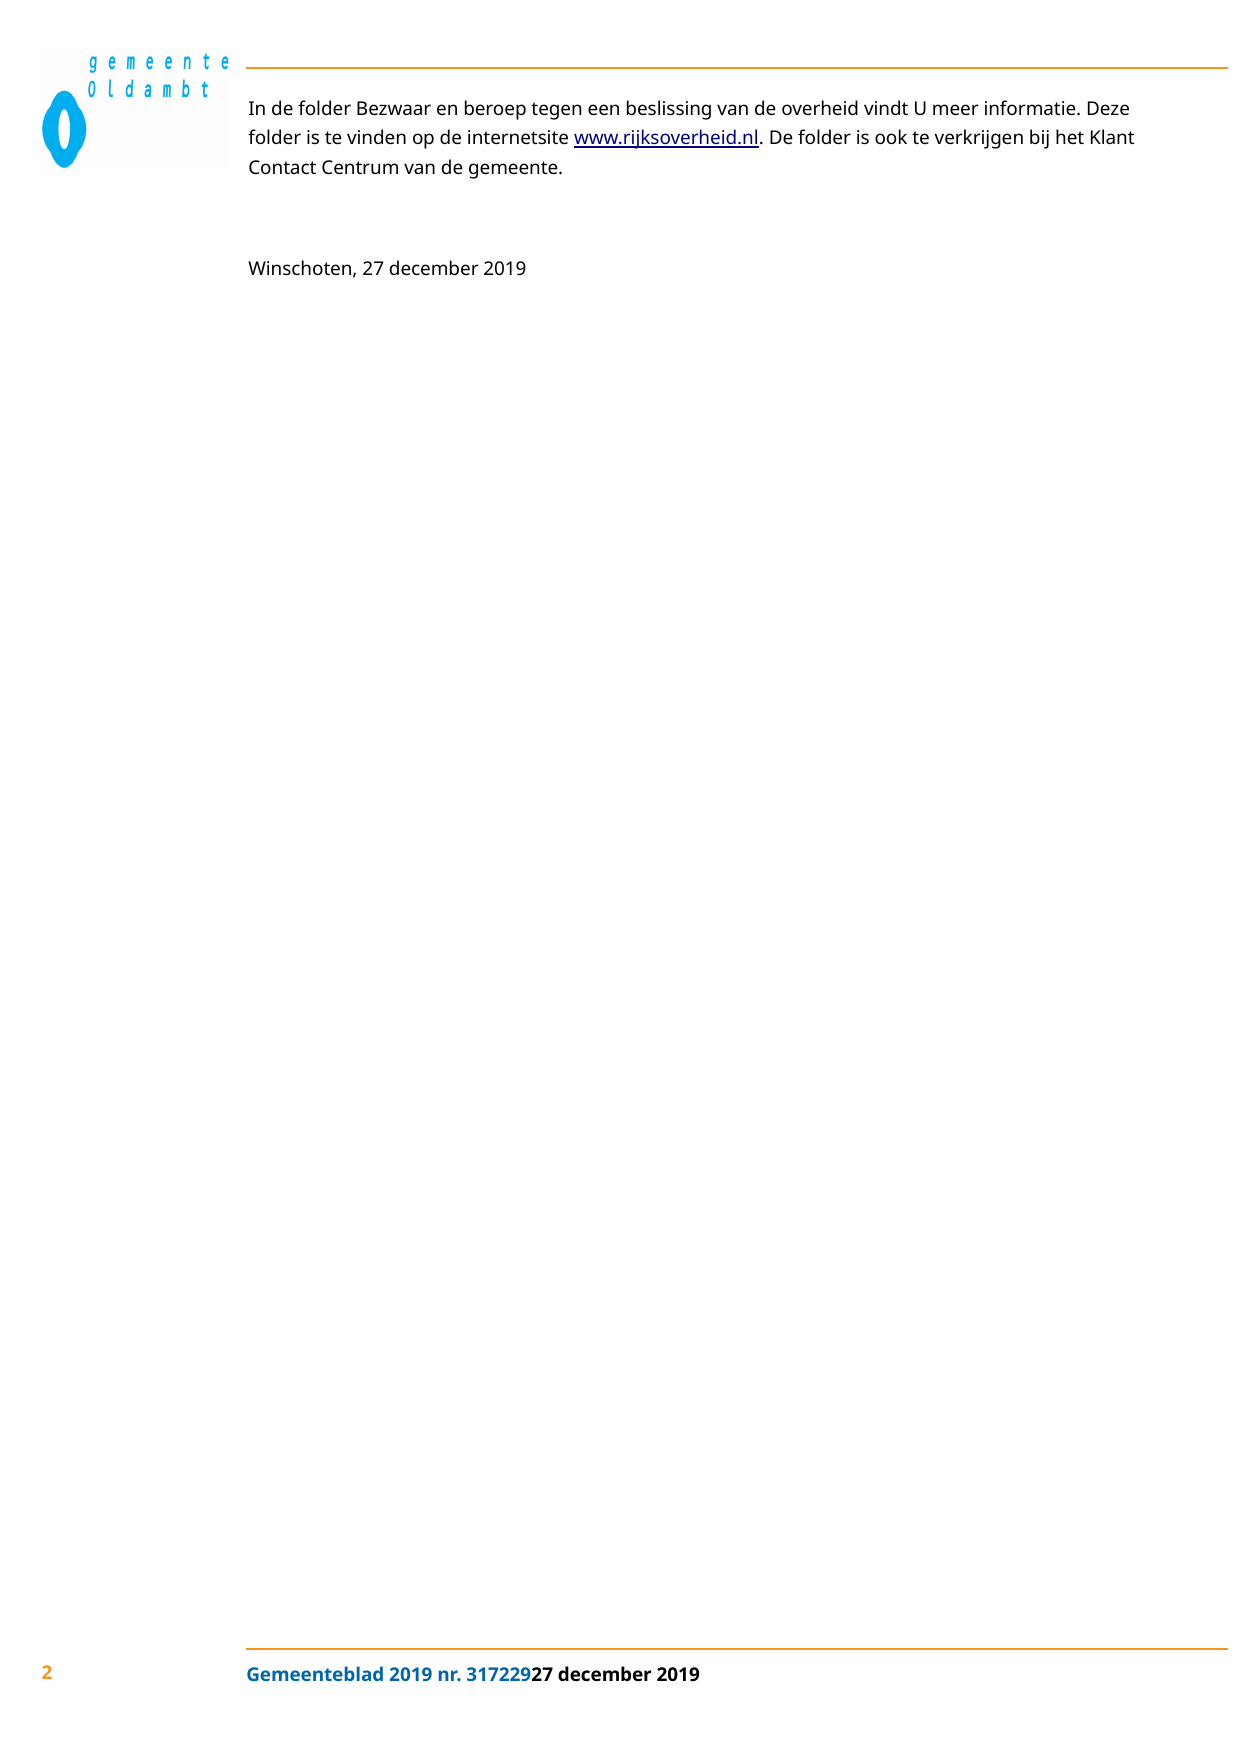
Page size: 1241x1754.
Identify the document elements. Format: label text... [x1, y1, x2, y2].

text Winschoten, 27 december 2019 [248, 255, 1152, 281]
text In de folder Bezwaar en beroep tegen een beslissing van de overheid vindt U meer informatie. Deze folder is te vinden op de internetsite www.rijksoverheid.nl. De folder is ook te verkrijgen bij het Klant Contact Centrum van de gemeente. [248, 95, 1152, 180]
picture [41, 47, 231, 172]
